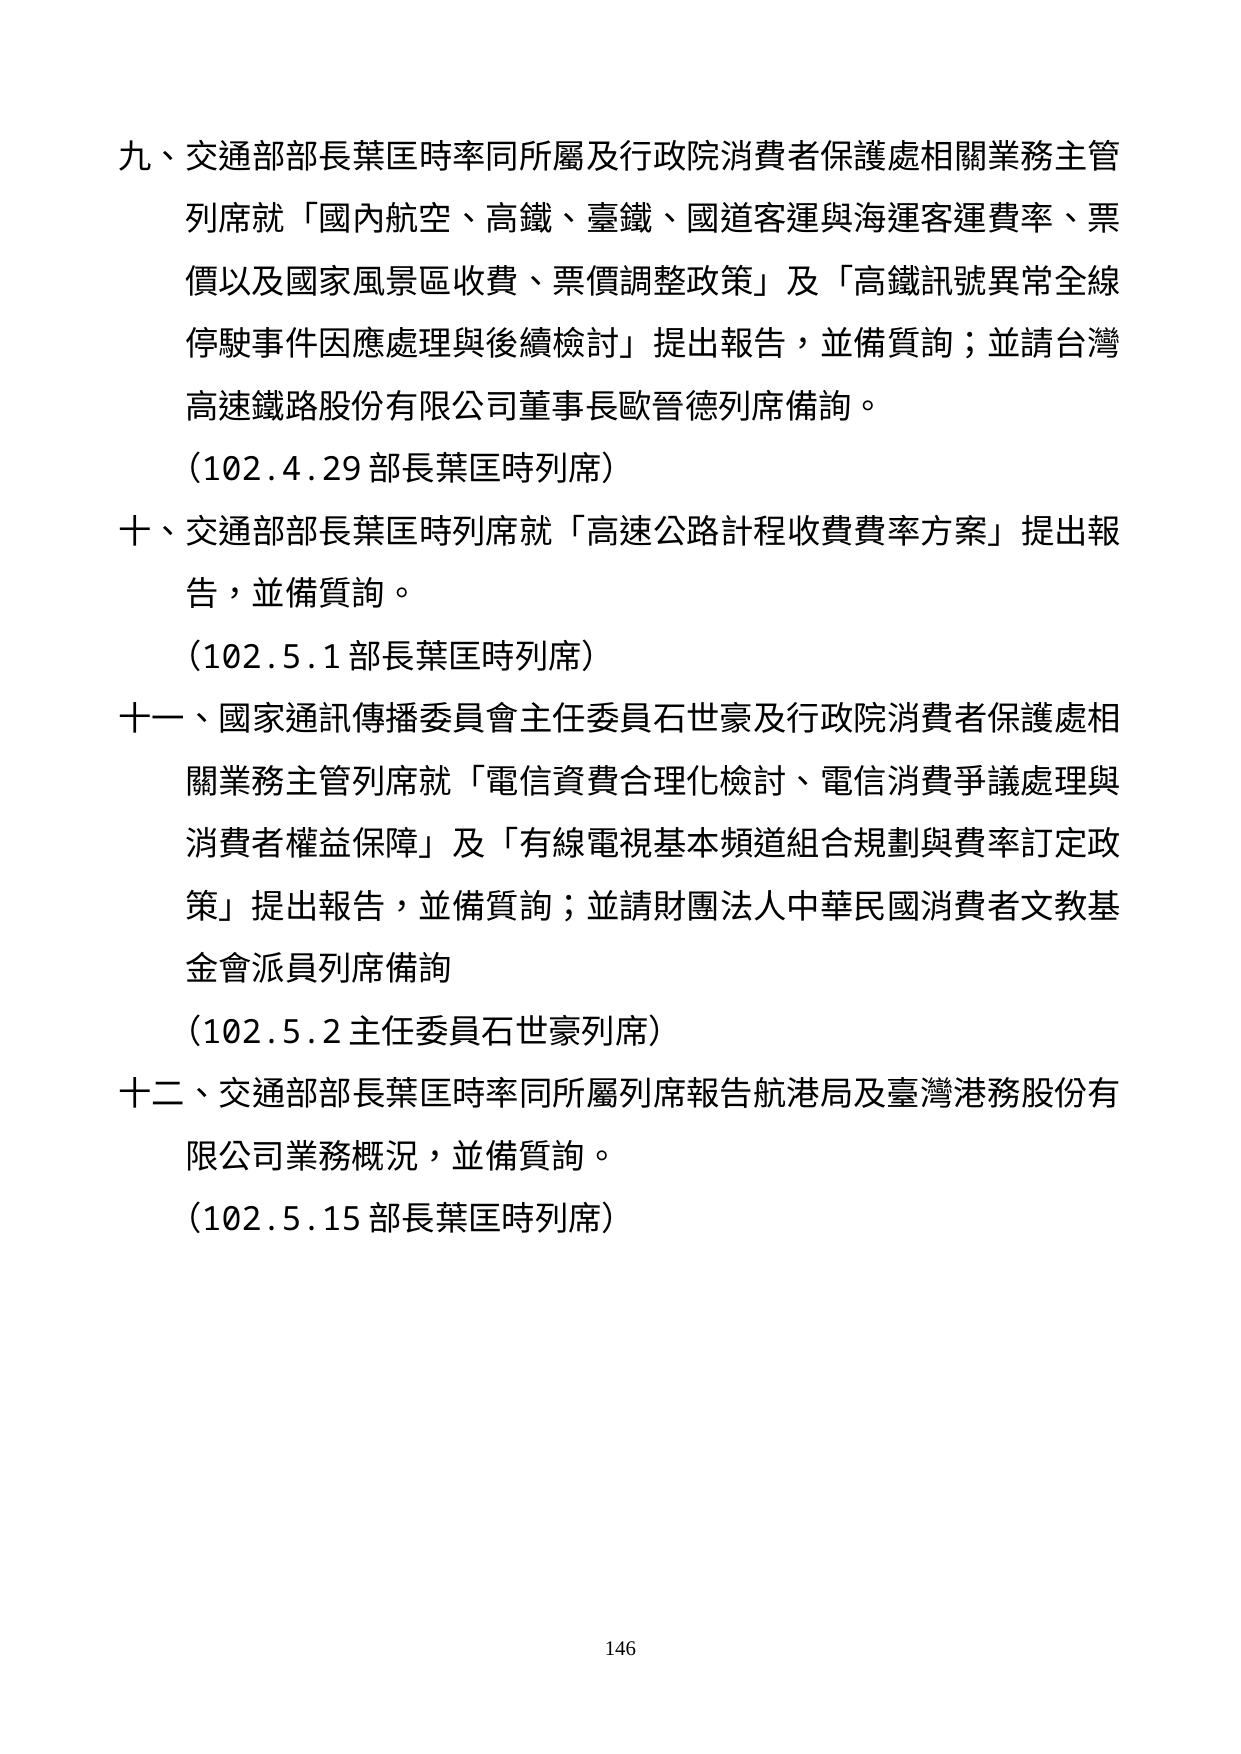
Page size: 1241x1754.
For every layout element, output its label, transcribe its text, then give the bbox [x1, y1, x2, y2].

text （102.5.1部長葉匡時列席） [168, 612, 1122, 675]
text 十二、交通部部長葉匡時率同所屬列席報告航港局及臺灣港務股份有限公司業務概況，並備質詢。 [118, 1050, 1122, 1175]
text 十一、國家通訊傳播委員會主任委員石世豪及行政院消費者保護處相關業務主管列席就「電信資費合理化檢討、電信消費爭議處理與消費者權益保障」及「有線電視基本頻道組合規劃與費率訂定政策」提出報告，並備質詢；並請財團法人中華民國消費者文教基金會派員列席備詢 [118, 675, 1122, 987]
text （102.5.2主任委員石世豪列席） [168, 987, 989, 1050]
text 十、交通部部長葉匡時列席就「高速公路計程收費費率方案」提出報告，並備質詢。 [118, 487, 1122, 612]
text 九、交通部部長葉匡時率同所屬及行政院消費者保護處相關業務主管列席就「國內航空、高鐵、臺鐵、國道客運與海運客運費率、票價以及國家風景區收費、票價調整政策」及「高鐵訊號異常全線停駛事件因應處理與後續檢討」提出報告，並備質詢；並請台灣高速鐵路股份有限公司董事長歐晉德列席備詢。 [118, 112, 1122, 425]
text （102.4.29部長葉匡時列席） [168, 425, 1122, 487]
text （102.5.15部長葉匡時列席） [168, 1175, 989, 1237]
